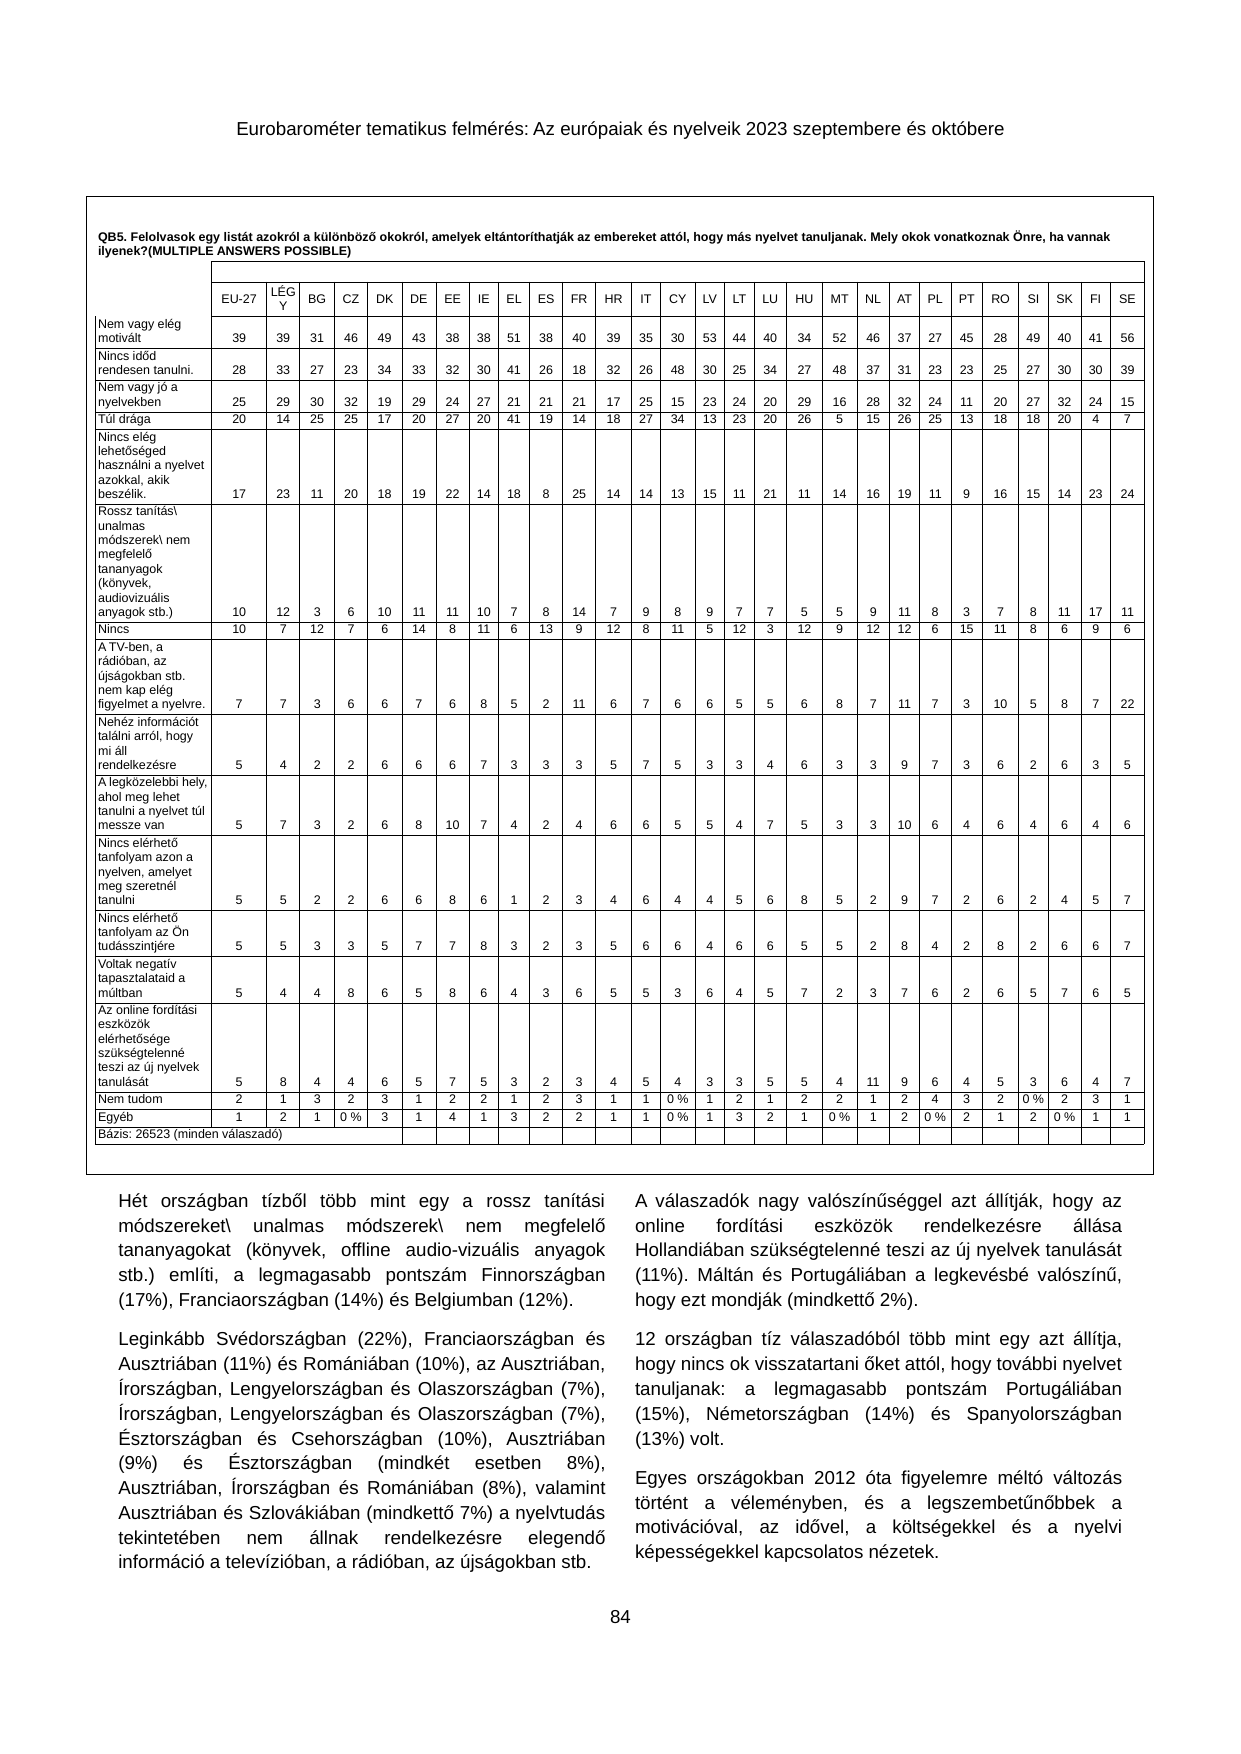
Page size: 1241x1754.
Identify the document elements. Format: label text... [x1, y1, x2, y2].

table_cell 6 [696, 957, 724, 1002]
table_cell 6 [437, 640, 469, 714]
table_cell 11 [890, 640, 919, 714]
table_cell 8 [470, 911, 498, 956]
table_cell 4 [437, 1110, 469, 1127]
table_cell 3 [823, 776, 857, 835]
table_cell 7 [470, 776, 498, 835]
table_cell [890, 1128, 919, 1144]
table_cell 38 [470, 317, 498, 348]
table_cell 2 [335, 715, 367, 775]
table_cell [403, 1128, 436, 1144]
table_cell 22 [437, 430, 469, 504]
table_cell 2 [300, 715, 334, 775]
table_cell [437, 1128, 469, 1144]
table_cell 17 [1082, 505, 1110, 622]
table_cell 4 [499, 776, 529, 835]
table_cell 2 [858, 911, 889, 956]
table_cell 4 [661, 836, 695, 910]
table_cell 27 [470, 381, 498, 412]
table_cell 3 [696, 715, 724, 775]
table_cell 8 [530, 505, 562, 622]
table_cell 26 [632, 349, 660, 380]
table_cell LU [755, 283, 786, 316]
table_cell 7 [632, 640, 660, 714]
table_cell 27 [787, 349, 822, 380]
table_cell 5 [823, 836, 857, 910]
table_cell 6 [920, 776, 951, 835]
table_cell PL [920, 283, 951, 316]
table_cell 27 [437, 413, 469, 429]
table_cell 4 [696, 836, 724, 910]
table_cell 3 [300, 505, 334, 622]
table_cell 9 [632, 505, 660, 622]
table_cell [920, 1128, 951, 1144]
table_cell 4 [823, 1004, 857, 1092]
table_cell [983, 1128, 1018, 1144]
table_cell 11 [470, 623, 498, 639]
table_cell Nincs elég lehetőséged használni a nyelvet azokkal, akik beszélik. [96, 430, 211, 504]
table_cell 31 [890, 349, 919, 380]
table_cell 45 [952, 317, 982, 348]
table_cell 20 [1049, 413, 1081, 429]
table_cell 4 [725, 957, 754, 1002]
table_cell 3 [499, 715, 529, 775]
table_cell 7 [335, 623, 367, 639]
table_cell A legközelebbi hely, ahol meg lehet tanulni a nyelvet túl messze van [96, 776, 211, 835]
table_cell IT [632, 283, 660, 316]
table_cell 49 [1019, 317, 1048, 348]
table_cell 15 [661, 381, 695, 412]
table_cell [530, 1128, 562, 1144]
table_cell 12 [858, 623, 889, 639]
table_cell HU [787, 283, 822, 316]
table_cell DE [403, 283, 436, 316]
text [635, 177, 1122, 196]
text Leginkább Svédországban (22%), Franciaországban és Ausztriában (11%) és Romániában (10%), az Ausztriában, Írországban, Lengyelországban és Olaszországban (7%), Írországban, Lengyelországban és Olaszországban (7%), Észtországban és Csehországban (10%), Ausztriában (9%) és Észtországban (mindkét esetben 8%), Ausztriában, Írországban és Romániában (8%), valamint Ausztriában és Szlovákiában (mindkettő 7%) a nyelvtudás tekintetében nem állnak rendelkezésre elegendő információ a televízióban, a rádióban, az újságokban stb. [118, 1328, 605, 1573]
table_cell 34 [755, 349, 786, 380]
table_cell 12 [596, 623, 631, 639]
table_cell 7 [437, 1004, 469, 1092]
table_cell 7 [1111, 1004, 1144, 1092]
table_cell 6 [787, 640, 822, 714]
table_cell 4 [1082, 1004, 1110, 1092]
table_cell 2 [787, 1093, 822, 1109]
table_cell 16 [983, 430, 1018, 504]
table_cell 8 [437, 623, 469, 639]
table_cell 14 [596, 430, 631, 504]
table_cell BG [300, 283, 334, 316]
table_cell 11 [787, 430, 822, 504]
table_cell 6 [470, 836, 498, 910]
table_cell 19 [368, 381, 402, 412]
table_cell 8 [267, 1004, 299, 1092]
table_cell SK [1049, 283, 1081, 316]
table_cell 3 [858, 776, 889, 835]
table_cell 3 [563, 836, 595, 910]
table_cell 1 [267, 1093, 299, 1109]
table_cell 18 [499, 430, 529, 504]
table_cell 14 [632, 430, 660, 504]
table_cell 1 [596, 1093, 631, 1109]
table_cell 5 [212, 911, 266, 956]
table_cell 1 [632, 1110, 660, 1127]
table_cell [596, 1128, 631, 1144]
table_cell 0 % [335, 1110, 367, 1127]
table_cell 9 [696, 505, 724, 622]
table_cell 11 [920, 430, 951, 504]
table_cell 2 [1019, 911, 1048, 956]
table_cell 49 [368, 317, 402, 348]
table_header QB5. Felolvasok egy listát azokról a különböző okokról, amelyek eltántoríthatják az embereket attól, hogy más nyelvet tanuljanak. Mely okok vonatkoznak Önre, ha vannak ilyenek?(MULTIPLE ANSWERS POSSIBLE) [95, 227, 1144, 261]
table_cell 3 [300, 640, 334, 714]
text 12 országban tíz válaszadóból több mint egy azt állítja, hogy nincs ok visszatartani őket attól, hogy további nyelvet tanuljanak: a legmagasabb pontszám Portugáliában (15%), Németországban (14%) és Spanyolországban (13%) volt. [635, 1328, 1122, 1449]
table_cell 11 [983, 623, 1018, 639]
table_cell 2 [1019, 836, 1048, 910]
table_cell 48 [661, 349, 695, 380]
table_cell 27 [1019, 349, 1048, 380]
table_cell 4 [952, 1004, 982, 1092]
table_cell 18 [368, 430, 402, 504]
table_cell 5 [212, 957, 266, 1002]
table_cell 12 [725, 623, 754, 639]
table_cell 7 [755, 776, 786, 835]
table_cell 4 [596, 1004, 631, 1092]
table_cell PT [952, 283, 982, 316]
table_cell 6 [1049, 1004, 1081, 1092]
table_cell 7 [437, 911, 469, 956]
table_cell 15 [1111, 381, 1144, 412]
table_cell 3 [858, 715, 889, 775]
table_cell 5 [725, 836, 754, 910]
table_cell 7 [267, 623, 299, 639]
table_cell 8 [890, 911, 919, 956]
table_cell 32 [596, 349, 631, 380]
table_cell [632, 1128, 660, 1144]
table_cell ES [530, 283, 562, 316]
table_cell 6 [661, 640, 695, 714]
table_cell 8 [470, 640, 498, 714]
table_cell 18 [563, 349, 595, 380]
table_cell 1 [470, 1110, 498, 1127]
table_cell 1 [983, 1110, 1018, 1127]
table_cell 6 [1082, 957, 1110, 1002]
table_cell 32 [1049, 381, 1081, 412]
table_cell 8 [437, 957, 469, 1002]
table_cell 31 [300, 317, 334, 348]
table_cell 53 [696, 317, 724, 348]
table_cell Nem vagy elég motivált [96, 316, 211, 348]
table_cell 1 [403, 1093, 436, 1109]
table_cell 12 [890, 623, 919, 639]
table_cell SI [1019, 283, 1048, 316]
table_cell 29 [787, 381, 822, 412]
table_cell 7 [499, 505, 529, 622]
table_cell 8 [1019, 623, 1048, 639]
table_cell 5 [725, 640, 754, 714]
table_cell 4 [696, 911, 724, 956]
table_cell 11 [952, 381, 982, 412]
table_cell 6 [1082, 911, 1110, 956]
table_cell 32 [335, 381, 367, 412]
table_cell 18 [983, 413, 1018, 429]
table_cell 8 [920, 505, 951, 622]
table_cell 44 [725, 317, 754, 348]
table_cell [1082, 1128, 1110, 1144]
table_cell 4 [563, 776, 595, 835]
table_cell 10 [470, 505, 498, 622]
table_cell 7 [1082, 640, 1110, 714]
table_cell 1 [858, 1110, 889, 1127]
table_cell 16 [823, 381, 857, 412]
table_cell 7 [403, 911, 436, 956]
table_cell 6 [632, 836, 660, 910]
table_cell 12 [267, 505, 299, 622]
table_cell 21 [499, 381, 529, 412]
table_cell 14 [563, 505, 595, 622]
table_cell 23 [725, 413, 754, 429]
table_cell 3 [563, 1004, 595, 1092]
table_cell 7 [858, 640, 889, 714]
table_cell 5 [787, 1004, 822, 1092]
table_cell 25 [920, 413, 951, 429]
table_cell 26 [890, 413, 919, 429]
table_cell 19 [530, 413, 562, 429]
table_cell 7 [983, 505, 1018, 622]
table_cell 5 [267, 911, 299, 956]
table_cell 3 [335, 911, 367, 956]
table_cell A TV-ben, a rádióban, az újságokban stb. nem kap elég figyelmet a nyelvre. [96, 640, 211, 714]
table_cell 20 [403, 413, 436, 429]
table_cell 25 [335, 413, 367, 429]
table_cell 15 [1019, 430, 1048, 504]
table_cell 8 [661, 505, 695, 622]
table_cell 26 [787, 413, 822, 429]
table_cell 7 [920, 836, 951, 910]
table_cell 6 [368, 640, 402, 714]
text Egyes országokban 2012 óta figyelemre méltó változás történt a véleményben, és a legszembetűnőbbek a motivációval, az idővel, a költségekkel és a nyelvi képességekkel kapcsolatos nézetek. [635, 1467, 1122, 1563]
table_cell 8 [787, 836, 822, 910]
table_cell 8 [983, 911, 1018, 956]
table_cell [858, 1128, 889, 1144]
table_cell 5 [755, 1004, 786, 1092]
table_cell 6 [368, 957, 402, 1002]
table_cell 2 [983, 1093, 1018, 1109]
table_cell 5 [1019, 957, 1048, 1002]
table_cell 2 [952, 957, 982, 1002]
table_cell 5 [755, 640, 786, 714]
table_cell 1 [696, 1093, 724, 1109]
table_cell 14 [823, 430, 857, 504]
table_cell 4 [267, 957, 299, 1002]
table_cell 28 [858, 381, 889, 412]
table_cell 27 [920, 317, 951, 348]
table_cell 23 [696, 381, 724, 412]
table_cell 39 [267, 317, 299, 348]
table_cell 6 [368, 836, 402, 910]
table_cell 17 [212, 430, 266, 504]
table_cell 25 [300, 413, 334, 429]
table_cell [755, 1128, 786, 1144]
table_cell LT [725, 283, 754, 316]
table_cell 7 [1049, 957, 1081, 1002]
table_cell [696, 1128, 724, 1144]
table_cell 9 [890, 715, 919, 775]
table_cell Nincs elérhető tanfolyam az Ön tudásszintjére [96, 911, 211, 956]
table_cell 1 [1082, 1110, 1110, 1127]
table_cell [661, 1128, 695, 1144]
table_cell 3 [300, 1093, 334, 1109]
table_cell 2 [1019, 715, 1048, 775]
table_cell 17 [596, 381, 631, 412]
table_cell 11 [661, 623, 695, 639]
table_cell 11 [1049, 505, 1081, 622]
table_cell 3 [755, 623, 786, 639]
table_cell 6 [983, 776, 1018, 835]
table_cell 11 [563, 640, 595, 714]
table_cell Az online fordítási eszközök elérhetősége szükségtelenné teszi az új nyelvek tanulását [96, 1004, 211, 1092]
table_cell 32 [437, 349, 469, 380]
table_cell 5 [212, 715, 266, 775]
table_cell 6 [755, 911, 786, 956]
table_cell 8 [530, 430, 562, 504]
table_cell 4 [661, 1004, 695, 1092]
table_cell 4 [335, 1004, 367, 1092]
table_cell 12 [787, 623, 822, 639]
table_cell 5 [823, 911, 857, 956]
table_cell 5 [212, 836, 266, 910]
table_cell Nincs időd rendesen tanulni. [96, 349, 211, 380]
table_cell 7 [212, 640, 266, 714]
table_cell 6 [596, 776, 631, 835]
table_cell EE [437, 283, 469, 316]
table_cell 9 [952, 430, 982, 504]
table_cell 1 [403, 1110, 436, 1127]
table_cell 6 [335, 640, 367, 714]
table_cell 12 [300, 623, 334, 639]
table_cell LV [696, 283, 724, 316]
table_cell 6 [983, 836, 1018, 910]
table_cell 2 [530, 911, 562, 956]
table_cell 21 [755, 430, 786, 504]
table_cell 5 [696, 623, 724, 639]
table_cell 3 [499, 911, 529, 956]
table_cell 5 [596, 715, 631, 775]
table_cell 5 [499, 640, 529, 714]
table_cell 27 [632, 413, 660, 429]
table_cell 1 [632, 1093, 660, 1109]
table_cell Túl drága [96, 413, 211, 429]
table_cell 7 [267, 776, 299, 835]
table_cell 2 [530, 640, 562, 714]
table_cell [725, 1128, 754, 1144]
table_cell 2 [335, 836, 367, 910]
table_cell 5 [661, 776, 695, 835]
table_cell 41 [499, 413, 529, 429]
table_cell 5 [1082, 836, 1110, 910]
table_cell 7 [1111, 413, 1144, 429]
table_cell 5 [787, 776, 822, 835]
table_cell 1 [499, 1093, 529, 1109]
table_cell 9 [1082, 623, 1110, 639]
table_cell 2 [755, 1110, 786, 1127]
table_cell 13 [661, 430, 695, 504]
table_cell 25 [725, 349, 754, 380]
table_cell 2 [530, 1093, 562, 1109]
table_cell 51 [499, 317, 529, 348]
table_cell 6 [632, 776, 660, 835]
table_cell Nem vagy jó a nyelvekben [96, 381, 211, 412]
table_cell 10 [983, 640, 1018, 714]
table_cell 7 [632, 715, 660, 775]
table_cell 9 [890, 1004, 919, 1092]
table_cell 2 [823, 957, 857, 1002]
table_cell 3 [661, 957, 695, 1002]
table_cell 4 [1082, 413, 1110, 429]
table_cell 6 [1111, 623, 1144, 639]
table_cell [95, 282, 211, 316]
text [87, 197, 1153, 1174]
table_cell 6 [1049, 911, 1081, 956]
table_cell 6 [368, 776, 402, 835]
table_cell 16 [858, 430, 889, 504]
table_cell 23 [335, 349, 367, 380]
table_cell 1 [858, 1093, 889, 1109]
table_cell 0 % [661, 1110, 695, 1127]
table_cell 6 [470, 957, 498, 1002]
table_cell 39 [1111, 349, 1144, 380]
table_cell 29 [403, 381, 436, 412]
table_cell 2 [823, 1093, 857, 1109]
table_cell DK [368, 283, 402, 316]
table_cell 3 [696, 1004, 724, 1092]
table_cell 15 [696, 430, 724, 504]
table_cell FI [1082, 283, 1110, 316]
table_cell [499, 1128, 529, 1144]
table_cell 2 [335, 1093, 367, 1109]
table_cell 7 [920, 640, 951, 714]
table_cell MT [823, 283, 857, 316]
table_cell 23 [267, 430, 299, 504]
table_cell 19 [403, 430, 436, 504]
table_cell 13 [952, 413, 982, 429]
table_cell 9 [823, 623, 857, 639]
table_cell 11 [1111, 505, 1144, 622]
table_cell 27 [300, 349, 334, 380]
table_cell 2 [530, 776, 562, 835]
table_cell 2 [563, 1110, 595, 1127]
table_cell 25 [983, 349, 1018, 380]
table_cell 0 % [1049, 1110, 1081, 1127]
table_cell 8 [335, 957, 367, 1002]
table_cell 37 [890, 317, 919, 348]
table_cell 4 [920, 1093, 951, 1109]
table_cell [563, 1128, 595, 1144]
table_cell 5 [823, 505, 857, 622]
table_cell 48 [823, 349, 857, 380]
table_cell 6 [499, 623, 529, 639]
table_cell 1 [1111, 1093, 1144, 1109]
table_cell 11 [890, 505, 919, 622]
table_cell 19 [890, 430, 919, 504]
table_cell 8 [437, 836, 469, 910]
table_cell 7 [787, 957, 822, 1002]
table_cell CZ [335, 283, 367, 316]
table_cell 34 [661, 413, 695, 429]
table_cell 40 [563, 317, 595, 348]
table_cell 3 [368, 1093, 402, 1109]
table_cell NL [858, 283, 889, 316]
table_cell 25 [563, 430, 595, 504]
table_cell 4 [725, 776, 754, 835]
table_cell 3 [952, 715, 982, 775]
table_cell 6 [437, 715, 469, 775]
table_cell 4 [300, 1004, 334, 1092]
table_cell 3 [1082, 715, 1110, 775]
table_cell 14 [403, 623, 436, 639]
table_cell 38 [437, 317, 469, 348]
table_cell 0 % [661, 1093, 695, 1109]
table_cell 25 [632, 381, 660, 412]
table_cell 32 [890, 381, 919, 412]
table_cell 0 % [1019, 1093, 1048, 1109]
table_cell 23 [920, 349, 951, 380]
table_cell 14 [470, 430, 498, 504]
table_cell 1 [212, 1110, 266, 1127]
table_cell 0 % [920, 1110, 951, 1127]
table_cell 2 [335, 776, 367, 835]
table_cell 7 [470, 715, 498, 775]
table_cell 5 [403, 957, 436, 1002]
table_cell 3 [1082, 1093, 1110, 1109]
table_cell 6 [787, 715, 822, 775]
table_cell 6 [983, 715, 1018, 775]
table_cell 7 [920, 715, 951, 775]
table_cell 10 [890, 776, 919, 835]
table_cell 6 [403, 715, 436, 775]
table_cell 5 [823, 413, 857, 429]
table_cell 13 [530, 623, 562, 639]
table_cell 18 [596, 413, 631, 429]
table_cell 2 [952, 911, 982, 956]
table_cell 46 [858, 317, 889, 348]
table_cell 6 [1049, 715, 1081, 775]
table_cell 2 [858, 836, 889, 910]
table_cell 7 [596, 505, 631, 622]
table_cell 5 [787, 505, 822, 622]
table_cell 52 [823, 317, 857, 348]
table_cell LÉGY [267, 283, 299, 316]
table_cell 28 [983, 317, 1018, 348]
table_cell 28 [212, 349, 266, 380]
table_cell AT [890, 283, 919, 316]
table_cell 7 [1111, 836, 1144, 910]
table_cell 23 [952, 349, 982, 380]
table_cell Nincs elérhető tanfolyam azon a nyelven, amelyet meg szeretnél tanulni [96, 836, 211, 910]
table_cell 2 [890, 1110, 919, 1127]
table_cell 5 [755, 957, 786, 1002]
table_cell 7 [267, 640, 299, 714]
table_cell [470, 1128, 498, 1144]
table_cell 2 [725, 1093, 754, 1109]
table_cell 33 [267, 349, 299, 380]
table_cell 14 [563, 413, 595, 429]
table_cell 5 [1111, 715, 1144, 775]
table_cell 5 [403, 1004, 436, 1092]
table_cell [95, 261, 211, 282]
table_cell 40 [1049, 317, 1081, 348]
table_cell 2 [530, 836, 562, 910]
table_cell 24 [1111, 430, 1144, 504]
table_cell 6 [1049, 623, 1081, 639]
table_cell 15 [858, 413, 889, 429]
table_cell 13 [696, 413, 724, 429]
table_cell EL [499, 283, 529, 316]
table_cell 30 [1082, 349, 1110, 380]
table_cell 6 [725, 911, 754, 956]
table_cell 20 [212, 413, 266, 429]
table_cell 3 [725, 1004, 754, 1092]
table_cell 14 [1049, 430, 1081, 504]
table_cell 35 [632, 317, 660, 348]
table_cell 30 [300, 381, 334, 412]
table_cell 3 [499, 1110, 529, 1127]
table_cell 2 [470, 1093, 498, 1109]
text [118, 177, 605, 196]
text Hét országban tízből több mint egy a rossz tanítási módszereket\ unalmas módszerek\ nem megfelelő tananyagokat (könyvek, offline audio-vizuális anyagok stb.) említi, a legmagasabb pontszám Finnországban (17%), Franciaországban (14%) és Belgiumban (12%). [118, 1175, 605, 1310]
table_cell 5 [596, 957, 631, 1002]
table_cell 21 [563, 381, 595, 412]
table_cell 5 [787, 911, 822, 956]
table_cell 4 [1049, 836, 1081, 910]
table_cell 41 [499, 349, 529, 380]
table_cell 11 [437, 505, 469, 622]
table_cell 11 [858, 1004, 889, 1092]
table_cell 8 [823, 640, 857, 714]
table_cell 7 [890, 957, 919, 1002]
table_cell 30 [470, 349, 498, 380]
table_cell Rossz tanítás\ unalmas módszerek\ nem megfelelő tananyagok (könyvek, audiovizuális anyagok stb.) [96, 505, 211, 622]
table_cell 2 [1019, 1110, 1048, 1127]
table_cell IE [470, 283, 498, 316]
table_cell 5 [212, 1004, 266, 1092]
table_cell 3 [300, 776, 334, 835]
table_cell 26 [530, 349, 562, 380]
table_cell 6 [1049, 776, 1081, 835]
table_cell 8 [1049, 640, 1081, 714]
table_cell 5 [983, 1004, 1018, 1092]
table_cell [1111, 1128, 1144, 1144]
table_cell 40 [755, 317, 786, 348]
table_cell 6 [920, 957, 951, 1002]
table_cell 7 [755, 505, 786, 622]
table_cell Voltak negatív tapasztalataid a múltban [96, 957, 211, 1002]
table_cell 10 [212, 505, 266, 622]
table_cell [787, 1128, 822, 1144]
table_cell 5 [212, 776, 266, 835]
table_cell 5 [632, 1004, 660, 1092]
table_cell 5 [267, 836, 299, 910]
table_cell 3 [300, 911, 334, 956]
table_cell 30 [696, 349, 724, 380]
table_cell 0 % [823, 1110, 857, 1127]
table_cell 3 [858, 957, 889, 1002]
table_cell 9 [890, 836, 919, 910]
text A válaszadók nagy valószínűséggel azt állítják, hogy az online fordítási eszközök rendelkezésre állása Hollandiában szükségtelenné teszi az új nyelvek tanulását (11%). Máltán és Portugáliában a legkevésbé valószínű, hogy ezt mondják (mindkettő 2%). [635, 1175, 1122, 1310]
table_cell 29 [267, 381, 299, 412]
table_cell 3 [368, 1110, 402, 1127]
table_cell 5 [368, 911, 402, 956]
table_cell 5 [1111, 957, 1144, 1002]
table_cell 11 [300, 430, 334, 504]
table_cell [212, 262, 1144, 282]
table_cell 6 [403, 836, 436, 910]
table_cell 25 [212, 381, 266, 412]
table_cell 2 [530, 1004, 562, 1092]
table_cell 34 [787, 317, 822, 348]
table_cell 38 [530, 317, 562, 348]
table_cell [1019, 1128, 1048, 1144]
table_cell HR [596, 283, 631, 316]
table_cell 21 [530, 381, 562, 412]
table_cell 1 [499, 836, 529, 910]
table_cell Nehéz információt találni arról, hogy mi áll rendelkezésre [96, 715, 211, 775]
table_cell 10 [212, 623, 266, 639]
table_cell 6 [661, 911, 695, 956]
table_cell 3 [1019, 1004, 1048, 1092]
table_cell 3 [952, 1093, 982, 1109]
table_cell 3 [530, 957, 562, 1002]
table_cell 8 [403, 776, 436, 835]
table_cell 20 [755, 413, 786, 429]
table_cell Bázis: 26523 (minden válaszadó) [96, 1128, 402, 1144]
table_cell 22 [1111, 640, 1144, 714]
table_cell 3 [725, 715, 754, 775]
table_cell 3 [563, 1093, 595, 1109]
table_cell 4 [267, 715, 299, 775]
table_cell 2 [1049, 1093, 1081, 1109]
table_cell 2 [300, 836, 334, 910]
table_cell 34 [368, 349, 402, 380]
table_cell 2 [267, 1110, 299, 1127]
table_cell 4 [920, 911, 951, 956]
table_cell 6 [920, 1004, 951, 1092]
table_cell 24 [920, 381, 951, 412]
table_cell Nincs [96, 623, 211, 639]
table_cell 9 [858, 505, 889, 622]
table_cell 24 [1082, 381, 1110, 412]
table_cell 10 [368, 505, 402, 622]
table_cell 5 [632, 957, 660, 1002]
table_cell CY [661, 283, 695, 316]
table_cell 6 [368, 1004, 402, 1092]
table_cell 1 [1111, 1110, 1144, 1127]
table_cell 2 [437, 1093, 469, 1109]
table_cell FR [563, 283, 595, 316]
table_cell 2 [212, 1093, 266, 1109]
table_cell 6 [983, 957, 1018, 1002]
table_cell 4 [499, 957, 529, 1002]
table_cell 41 [1082, 317, 1110, 348]
table_cell 5 [661, 715, 695, 775]
table_cell 7 [725, 505, 754, 622]
table_cell 6 [368, 715, 402, 775]
table_cell 7 [1111, 911, 1144, 956]
table_cell 1 [755, 1093, 786, 1109]
table_cell Nem tudom [96, 1093, 211, 1109]
table_cell SE [1111, 283, 1144, 316]
table_cell 3 [725, 1110, 754, 1127]
table_cell 4 [596, 836, 631, 910]
table_cell [823, 1128, 857, 1144]
table_cell 3 [952, 505, 982, 622]
table_cell 8 [1019, 505, 1048, 622]
table_cell 6 [632, 911, 660, 956]
table_cell 4 [300, 957, 334, 1002]
table_cell 20 [755, 381, 786, 412]
table_cell 6 [368, 623, 402, 639]
table_cell 20 [335, 430, 367, 504]
table_cell 39 [596, 317, 631, 348]
table_cell 3 [499, 1004, 529, 1092]
table_cell RO [983, 283, 1018, 316]
table_cell 6 [1111, 776, 1144, 835]
table_cell Egyéb [96, 1110, 211, 1127]
table_cell 18 [1019, 413, 1048, 429]
table_cell 3 [563, 911, 595, 956]
table_cell 1 [696, 1110, 724, 1127]
table_cell 5 [596, 911, 631, 956]
table_cell 2 [890, 1093, 919, 1109]
table_cell 1 [787, 1110, 822, 1127]
table_cell 1 [596, 1110, 631, 1127]
table_cell 23 [1082, 430, 1110, 504]
table_cell 6 [696, 640, 724, 714]
table_cell 17 [368, 413, 402, 429]
table_cell 2 [952, 1110, 982, 1127]
table_cell 8 [632, 623, 660, 639]
table_cell EU-27 [212, 283, 266, 316]
table_cell 43 [403, 317, 436, 348]
table_cell 24 [437, 381, 469, 412]
table_cell 33 [403, 349, 436, 380]
table_cell 27 [1019, 381, 1048, 412]
table_cell 39 [212, 317, 266, 348]
table_cell 10 [437, 776, 469, 835]
table_cell 2 [530, 1110, 562, 1127]
table_cell 1 [300, 1110, 334, 1127]
table_cell 6 [596, 640, 631, 714]
table_cell 6 [755, 836, 786, 910]
table_cell 3 [952, 640, 982, 714]
table_cell 6 [563, 957, 595, 1002]
table_cell 5 [696, 776, 724, 835]
table_cell 46 [335, 317, 367, 348]
table_cell 30 [661, 317, 695, 348]
table_cell 24 [725, 381, 754, 412]
table_cell 3 [530, 715, 562, 775]
table_cell 14 [267, 413, 299, 429]
table_cell 37 [858, 349, 889, 380]
table_cell 30 [1049, 349, 1081, 380]
table_cell 4 [952, 776, 982, 835]
table_cell 5 [470, 1004, 498, 1092]
table_cell 3 [563, 715, 595, 775]
table_cell 5 [1019, 640, 1048, 714]
table_cell [952, 1128, 982, 1144]
table_cell 4 [1019, 776, 1048, 835]
table_cell 56 [1111, 317, 1144, 348]
table_cell 15 [952, 623, 982, 639]
table_cell [1049, 1128, 1081, 1144]
table_cell 7 [403, 640, 436, 714]
table_cell 11 [403, 505, 436, 622]
table_cell 3 [823, 715, 857, 775]
table_cell 4 [1082, 776, 1110, 835]
table_cell 6 [920, 623, 951, 639]
table_cell 20 [470, 413, 498, 429]
table_cell 9 [563, 623, 595, 639]
table_cell 4 [755, 715, 786, 775]
table_cell 2 [952, 836, 982, 910]
table_cell 11 [725, 430, 754, 504]
table_cell 6 [335, 505, 367, 622]
table_cell 20 [983, 381, 1018, 412]
